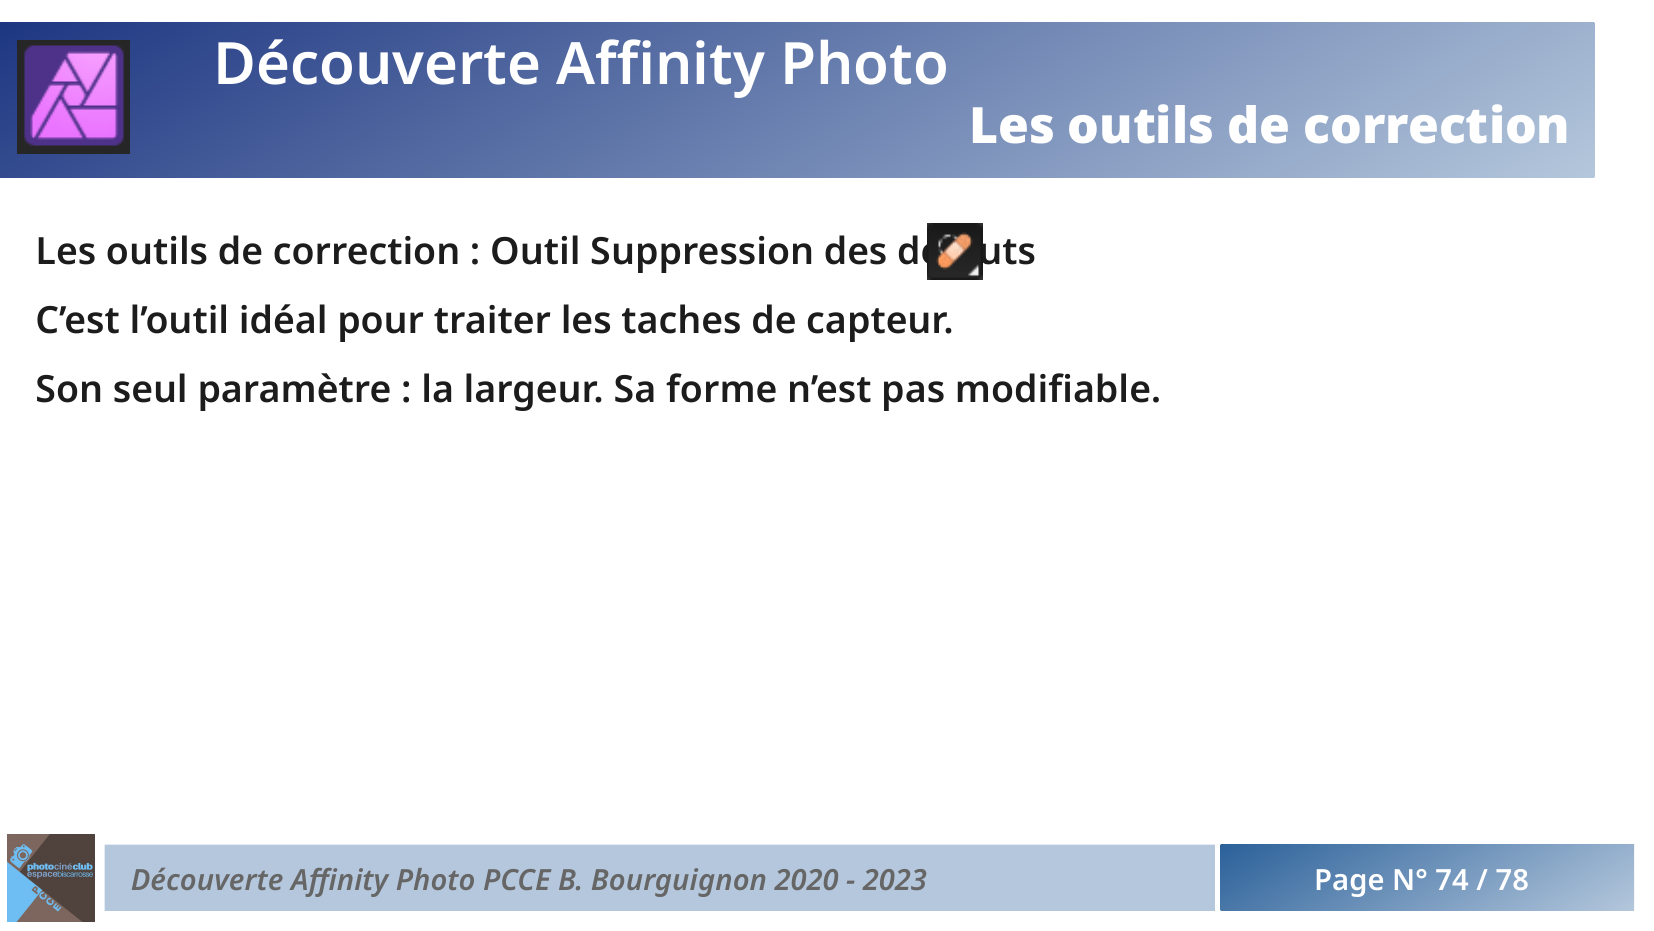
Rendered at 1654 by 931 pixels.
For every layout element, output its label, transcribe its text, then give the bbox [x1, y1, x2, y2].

list Les outils de correction : Outil Suppression des défauts C’est l’outil idéal pour traiter les taches de capteur. Son seul paramètre : la largeur. Sa forme n’est pas modifiable. [35, 224, 1560, 832]
picture [7, 834, 95, 922]
title Les outils de correction [874, 47, 1571, 158]
picture [927, 223, 983, 280]
picture [17, 40, 130, 154]
